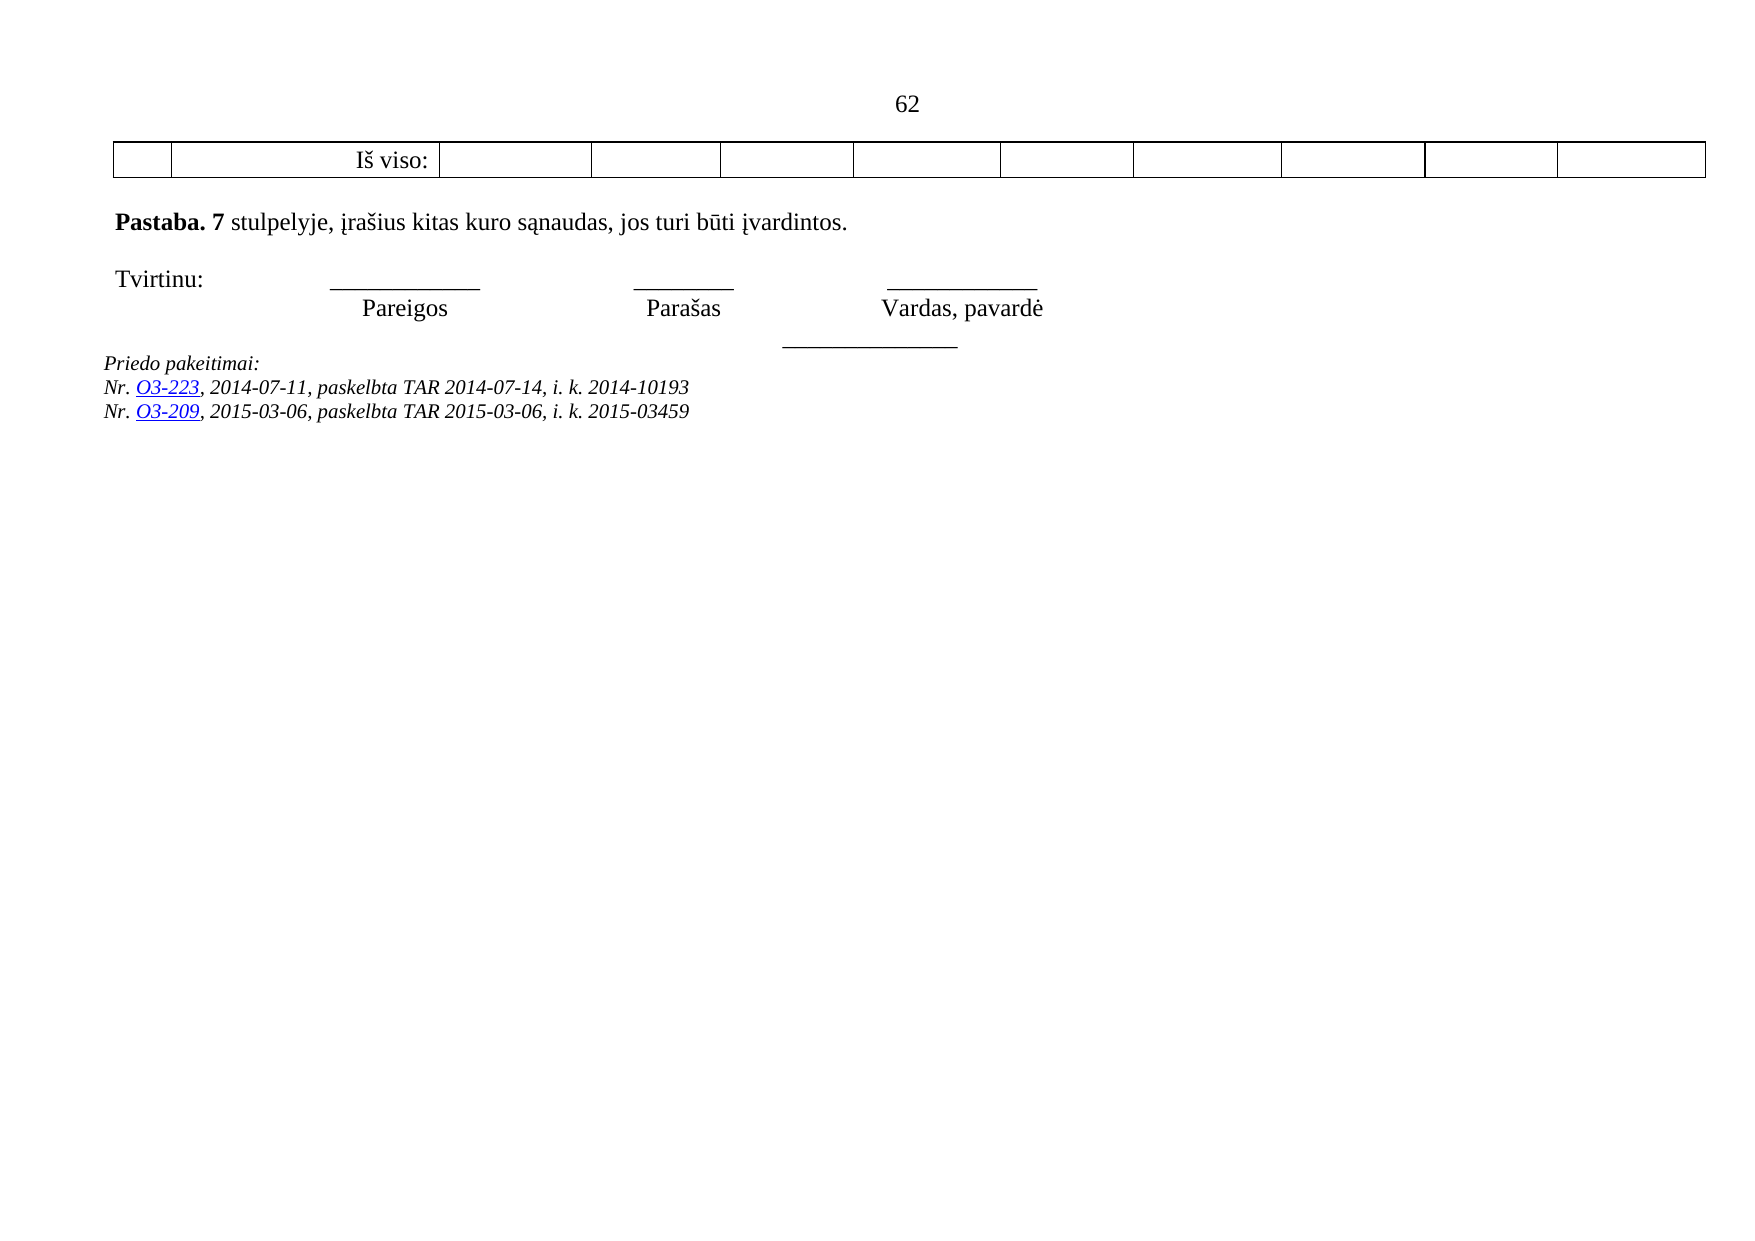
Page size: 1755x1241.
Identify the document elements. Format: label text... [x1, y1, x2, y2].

table_cell [721, 143, 853, 177]
table_cell ____________ Vardas, pavardė [817, 265, 1107, 322]
table_cell [854, 143, 1000, 177]
text ______________ [103, 322, 1636, 351]
table_cell Tvirtinu: [104, 265, 259, 322]
table_cell [1134, 143, 1281, 177]
table_cell [440, 143, 591, 177]
table_cell Iš viso: [172, 143, 439, 177]
text Nr. O3-209, 2015-03-06, paskelbta TAR 2015-03-06, i. k. 2015-03459 [103, 399, 1636, 423]
table_cell [1426, 143, 1557, 177]
text Nr. O3-223, 2014-07-11, paskelbta TAR 2014-07-14, i. k. 2014-10193 [103, 375, 1636, 399]
table_cell [1001, 143, 1133, 177]
text Priedo pakeitimai: [103, 351, 1636, 375]
table_cell [114, 143, 171, 177]
table_cell ________ Parašas [550, 265, 817, 322]
table_cell [1282, 143, 1424, 177]
table_header Pastaba. 7 stulpelyje, įrašius kitas kuro sąnaudas, jos turi būti įvardintos. [104, 207, 1532, 264]
table_cell [1107, 265, 1532, 322]
table_cell ____________ Pareigos [260, 265, 550, 322]
table_cell [592, 143, 720, 177]
table_cell [1558, 143, 1705, 177]
